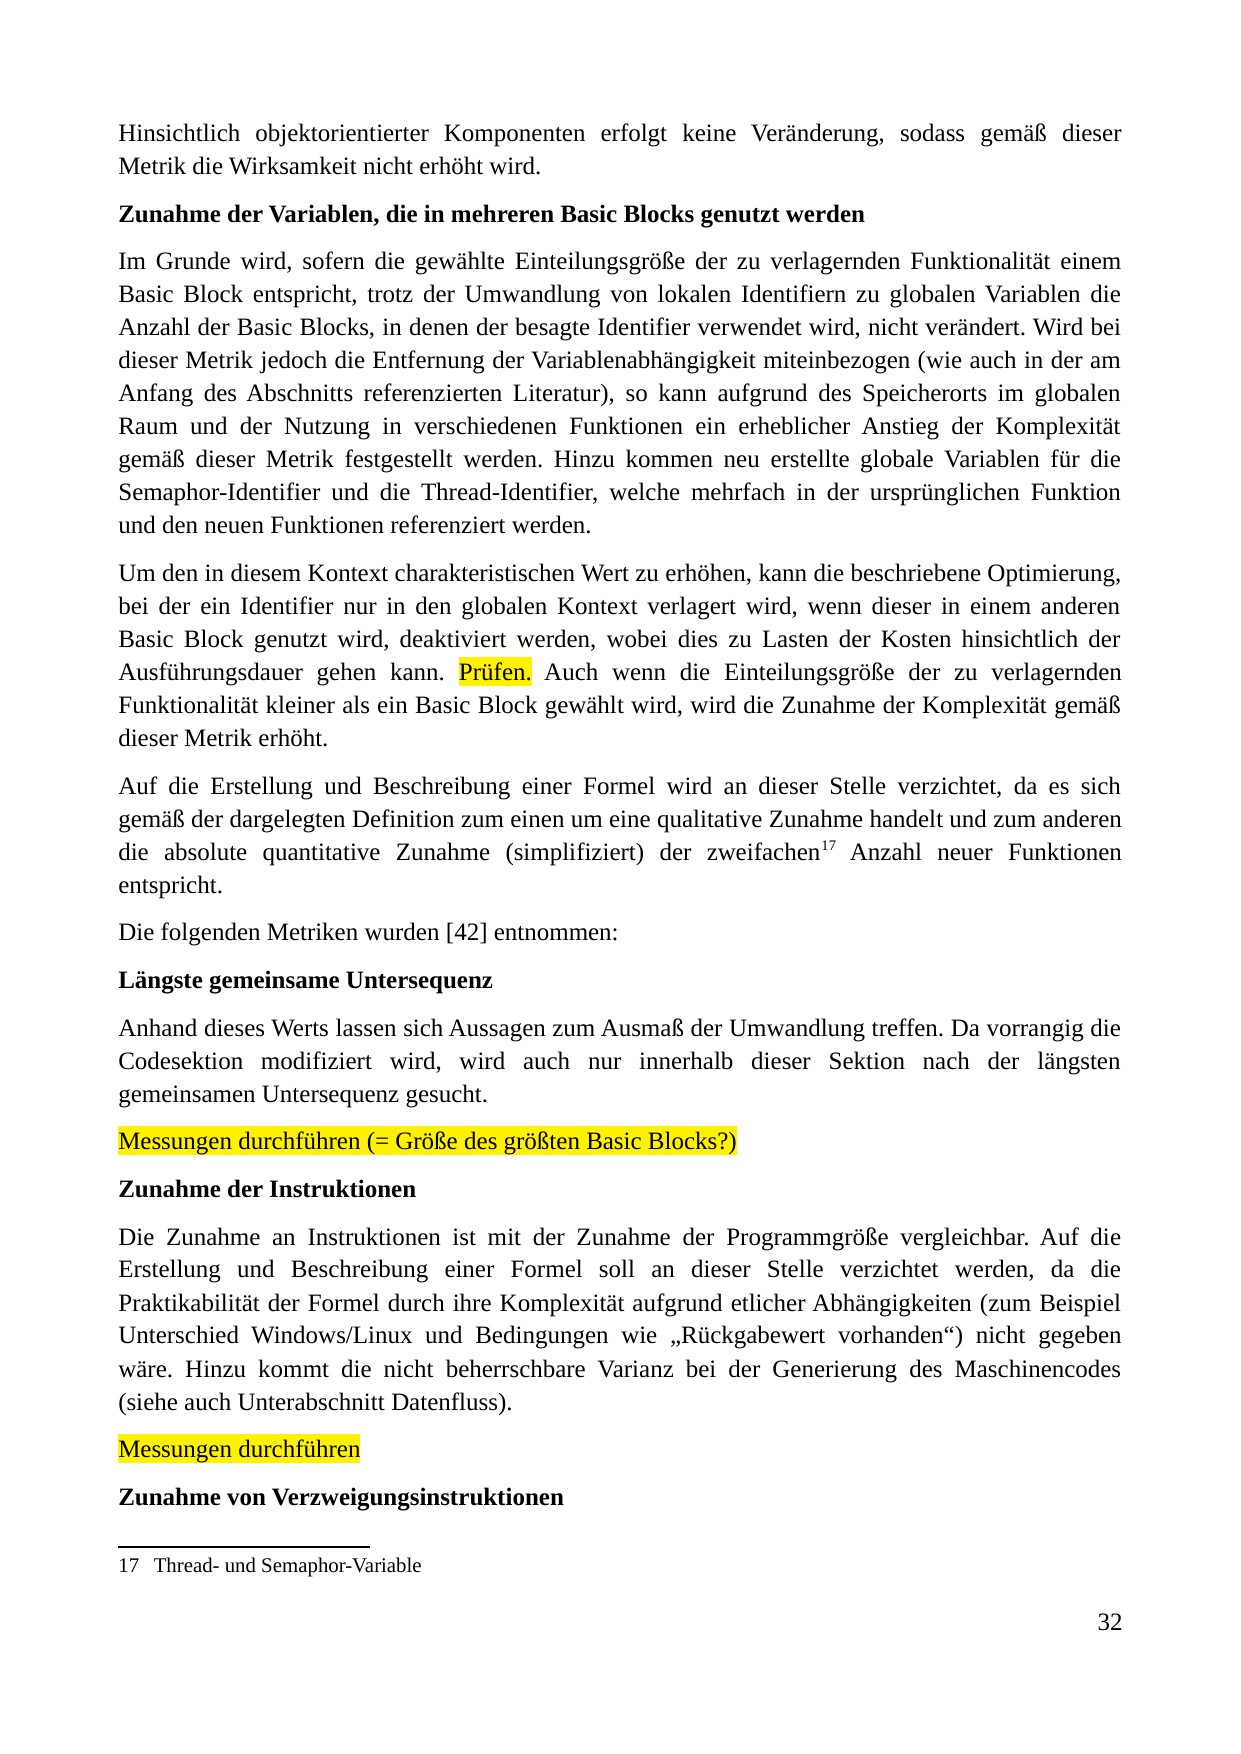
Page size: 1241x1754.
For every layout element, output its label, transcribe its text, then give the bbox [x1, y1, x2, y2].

text Anhand dieses Werts lassen sich Aussagen zum Ausmaß der Umwandlung treffen. Da vorrangig die Codesektion modifiziert wird, wird auch nur innerhalb dieser Sektion nach der längsten gemeinsamen Untersequenz gesucht. [118, 1013, 1122, 1107]
text Längste gemeinsame Untersequenz [118, 965, 1122, 994]
text Zunahme von Verzweigungsinstruktionen [118, 1482, 1122, 1511]
text Zunahme der Instruktionen [118, 1174, 1122, 1203]
text Um den in diesem Kontext charakteristischen Wert zu erhöhen, kann die beschriebene Optimierung, bei der ein Identifier nur in den globalen Kontext verlagert wird, wenn dieser in einem anderen Basic Block genutzt wird, deaktiviert werden, wobei dies zu Lasten der Kosten hinsichtlich der Ausführungsdauer gehen kann. Prüfen. Auch wenn die Einteilungsgröße der zu verlagernden Funktionalität kleiner als ein Basic Block gewählt wird, wird die Zunahme der Komplexität gemäß dieser Metrik erhöht. [118, 558, 1122, 752]
text Messungen durchführen (= Größe des größten Basic Blocks?) [118, 1126, 1122, 1155]
text Thread- und Semaphor-Variable [118, 1553, 1122, 1577]
text Messungen durchführen [118, 1434, 1122, 1463]
text Hinsichtlich objektorientierter Komponenten erfolgt keine Veränderung, sodass gemäß dieser Metrik die Wirksamkeit nicht erhöht wird. [118, 118, 1122, 180]
text Im Grunde wird, sofern die gewählte Einteilungsgröße der zu verlagernden Funktionalität einem Basic Block entspricht, trotz der Umwandlung von lokalen Identifiern zu globalen Variablen die Anzahl der Basic Blocks, in denen der besagte Identifier verwendet wird, nicht verändert. Wird bei dieser Metrik jedoch die Entfernung der Variablenabhängigkeit miteinbezogen (wie auch in der am Anfang des Abschnitts referenzierten Literatur), so kann aufgrund des Speicherorts im globalen Raum und der Nutzung in verschiedenen Funktionen ein erheblicher Anstieg der Komplexität gemäß dieser Metrik festgestellt werden. Hinzu kommen neu erstellte globale Variablen für die Semaphor-Identifier und die Thread-Identifier, welche mehrfach in der ursprünglichen Funktion und den neuen Funktionen referenziert werden. [118, 246, 1122, 539]
text Zunahme der Variablen, die in mehreren Basic Blocks genutzt werden [118, 199, 1122, 227]
text Auf die Erstellung und Beschreibung einer Formel wird an dieser Stelle verzichtet, da es sich gemäß der dargelegten Definition zum einen um eine qualitative Zunahme handelt und zum anderen die absolute quantitative Zunahme (simplifiziert) der zweifachen Anzahl neuer Funktionen entspricht. [118, 771, 1122, 899]
text Die folgenden Metriken wurden [42] entnommen: [118, 917, 1122, 946]
text Die Zunahme an Instruktionen ist mit der Zunahme der Programmgröße vergleichbar. Auf die Erstellung und Beschreibung einer Formel soll an dieser Stelle verzichtet werden, da die Praktikabilität der Formel durch ihre Komplexität aufgrund etlicher Abhängigkeiten (zum Beispiel Unterschied Windows/Linux und Bedingungen wie „Rückgabewert vorhanden“) nicht gegeben wäre. Hinzu kommt die nicht beherrschbare Varianz bei der Generierung des Maschinencodes (siehe auch Unterabschnitt Datenfluss). [118, 1222, 1122, 1415]
